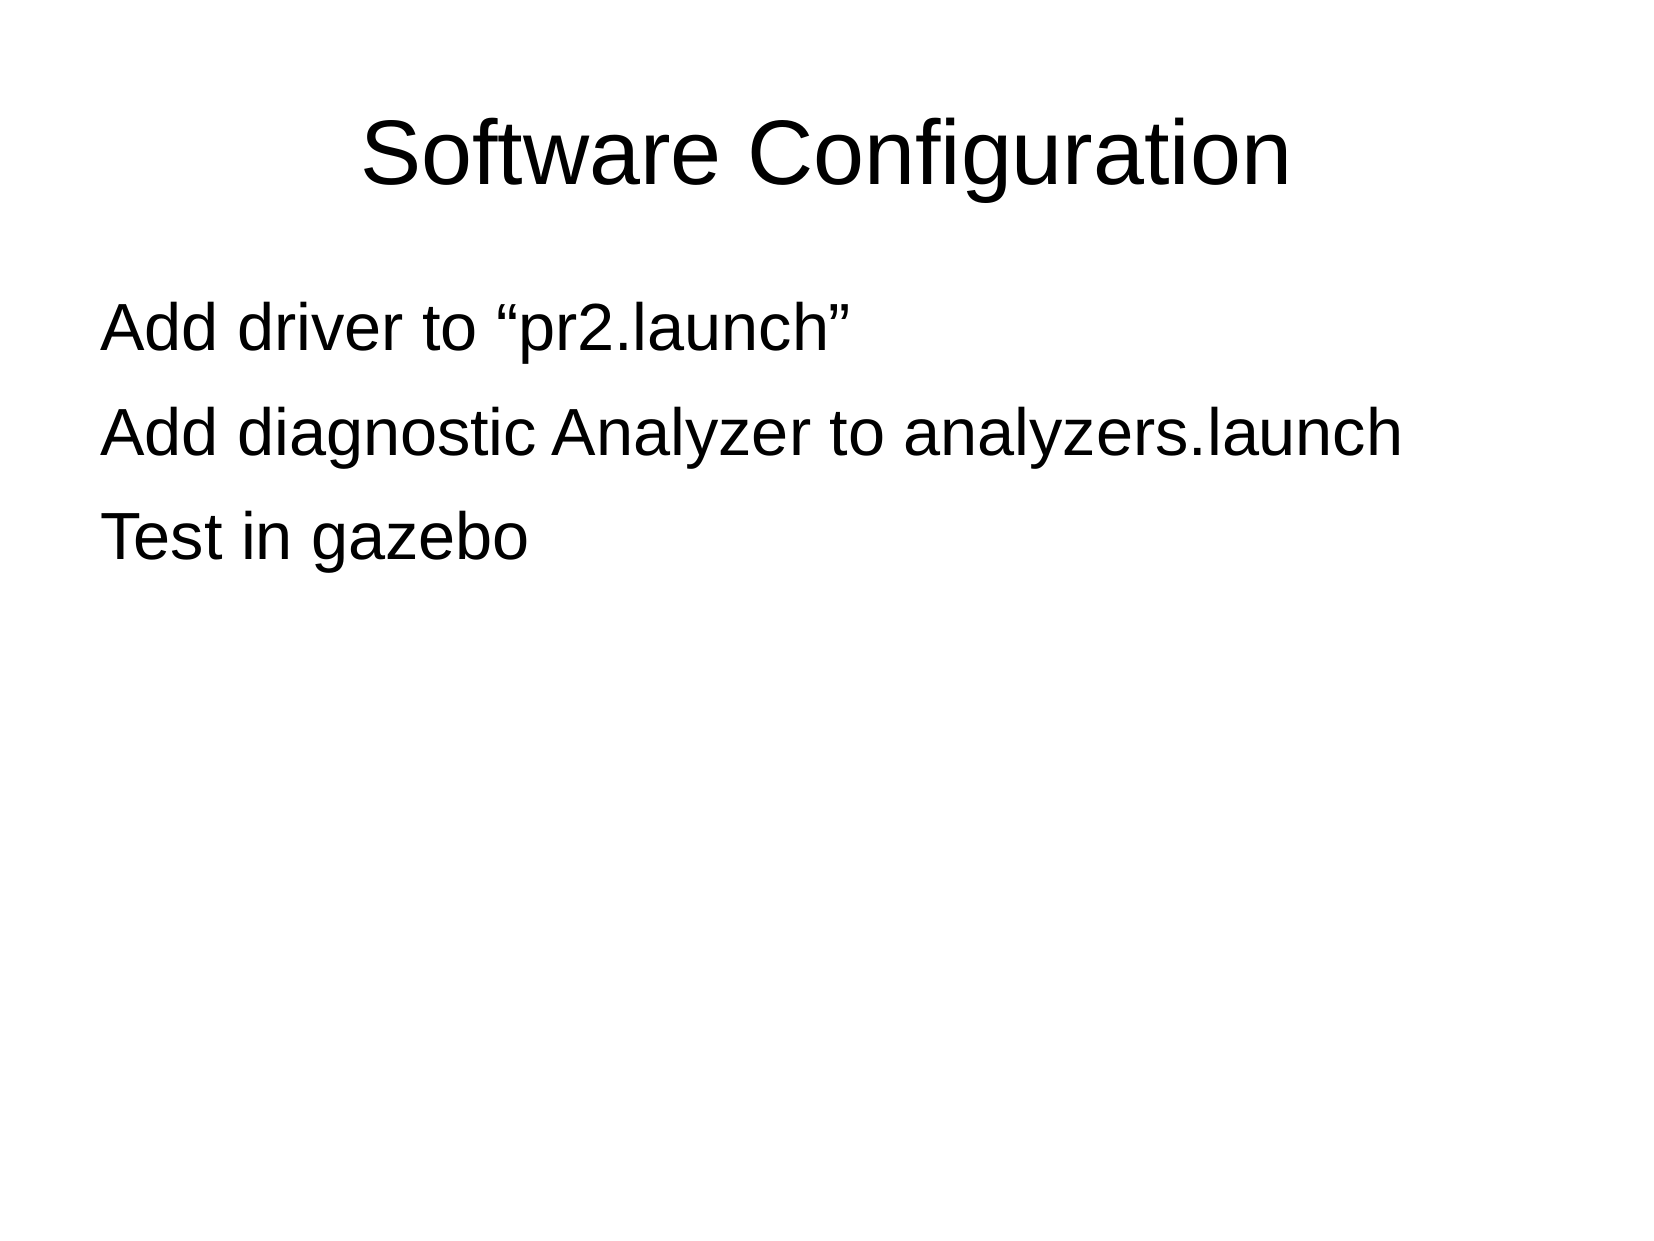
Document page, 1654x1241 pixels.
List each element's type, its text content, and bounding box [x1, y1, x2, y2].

title Software Configuration [82, 56, 1571, 250]
list Add driver to “pr2.launch” Add diagnostic Analyzer to analyzers.launch Test in gazebo [82, 290, 1571, 1094]
